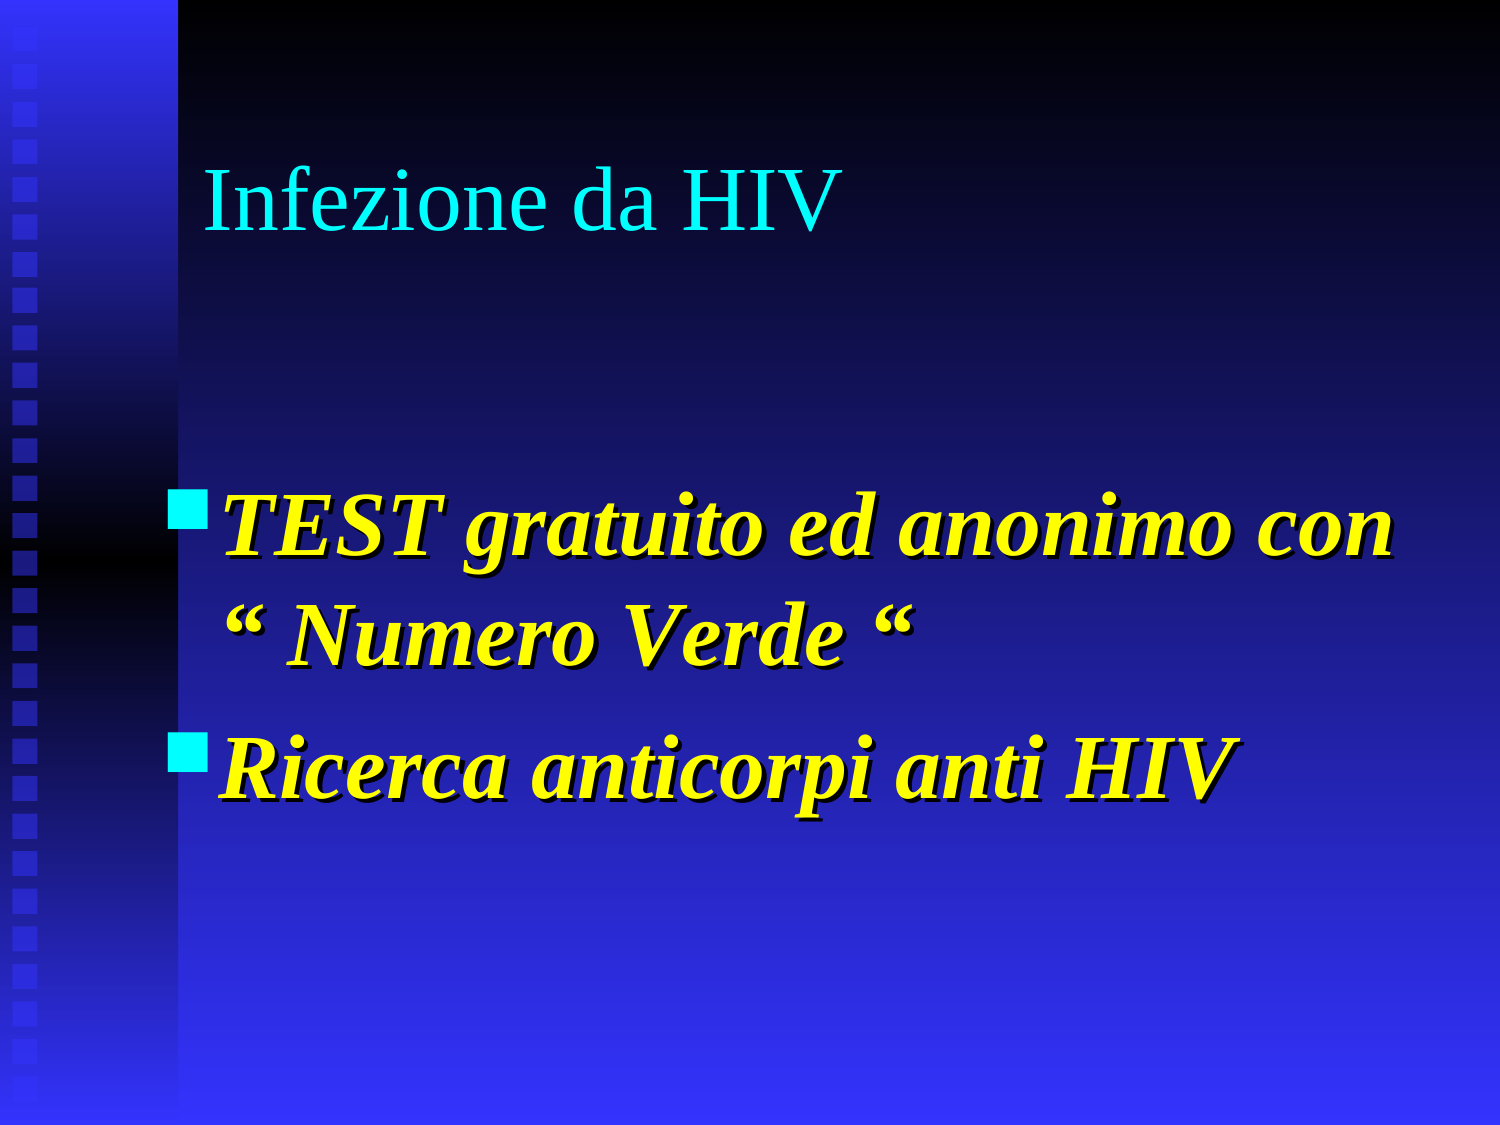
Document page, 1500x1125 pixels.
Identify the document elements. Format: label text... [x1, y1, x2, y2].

text_box Infezione da HIV [187, 99, 1463, 288]
text_box TEST gratuito ed anonimo con “ Numero Verde “ Ricerca anticorpi anti HIV [147, 456, 1467, 995]
